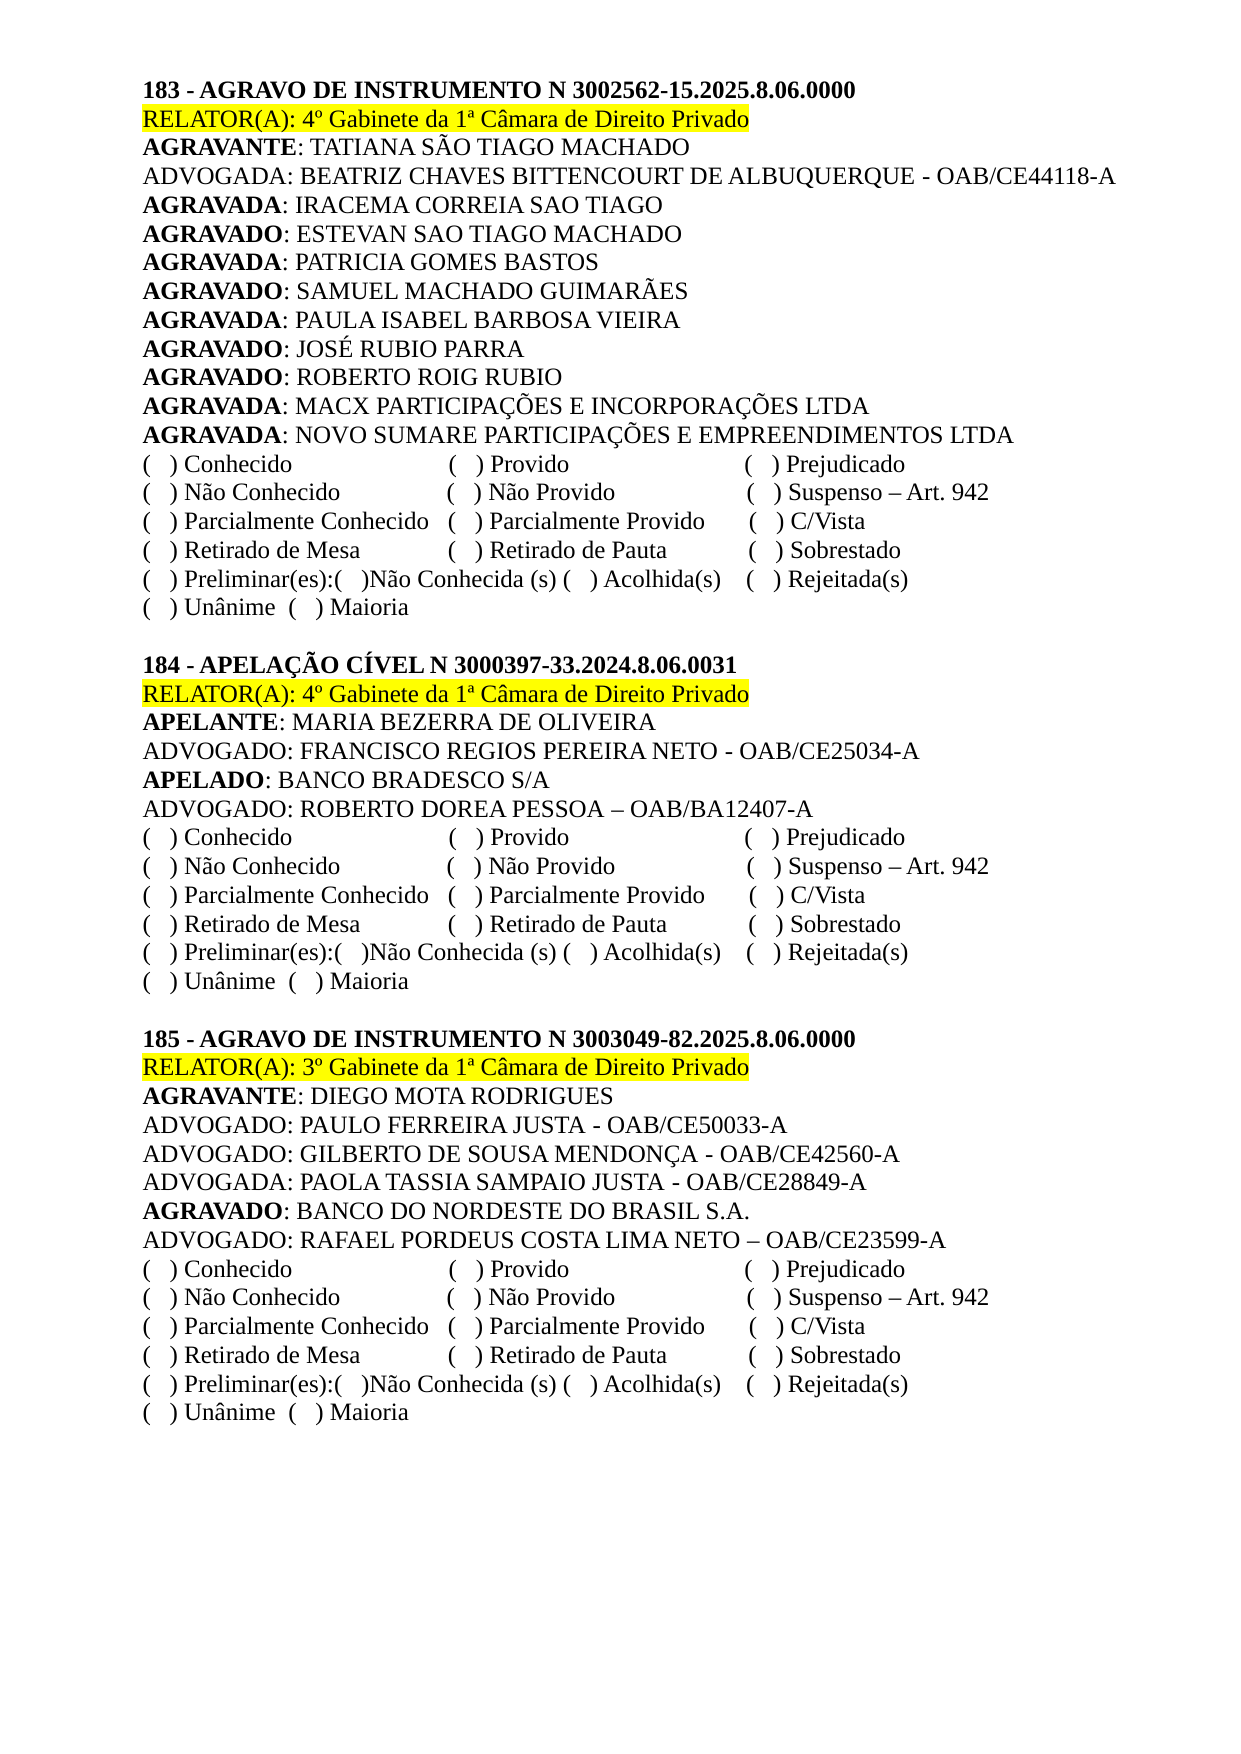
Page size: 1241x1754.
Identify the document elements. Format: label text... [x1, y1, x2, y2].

text ( ) Parcialmente Conhecido ( ) Parcialmente Provido ( ) C/Vista [142, 880, 1158, 909]
text ( ) Unânime ( ) Maioria [142, 1397, 1158, 1426]
text 183 - AGRAVO DE INSTRUMENTO N 3002562-15.2025.8.06.0000 RELATOR(A): 4º Gabinete da 1ª Câmara de Direito Privado AGRAVANTE: TATIANA SÃO TIAGO MACHADO ADVOGADA: BEATRIZ CHAVES BITTENCOURT DE ALBUQUERQUE - OAB/CE44118-A AGRAVADA: IRACEMA CORREIA SAO TIAGO AGRAVADO: ESTEVAN SAO TIAGO MACHADO AGRAVADA: PATRICIA GOMES BASTOS AGRAVADO: SAMUEL MACHADO GUIMARÃES AGRAVADA: PAULA ISABEL BARBOSA VIEIRA AGRAVADO: JOSÉ RUBIO PARRA AGRAVADO: ROBERTO ROIG RUBIO AGRAVADA: MACX PARTICIPAÇÕES E INCORPORAÇÕES LTDA AGRAVADA: NOVO SUMARE PARTICIPAÇÕES E EMPREENDIMENTOS LTDA [142, 75, 1141, 449]
text ( ) Não Conhecido ( ) Não Provido ( ) Suspenso – Art. 942 [142, 851, 1158, 880]
text ( ) Conhecido ( ) Provido ( ) Prejudicado [142, 822, 1141, 851]
text ( ) Não Conhecido ( ) Não Provido ( ) Suspenso – Art. 942 [142, 477, 1158, 506]
text ( ) Preliminar(es):( )Não Conhecida (s) ( ) Acolhida(s) ( ) Rejeitada(s) [142, 564, 1158, 592]
text ( ) Conhecido ( ) Provido ( ) Prejudicado [142, 449, 1141, 477]
text ( ) Retirado de Mesa ( ) Retirado de Pauta ( ) Sobrestado [142, 535, 1158, 564]
text ( ) Parcialmente Conhecido ( ) Parcialmente Provido ( ) C/Vista [142, 506, 1158, 535]
text ( ) Unânime ( ) Maioria [142, 592, 1158, 621]
text ( ) Unânime ( ) Maioria [142, 966, 1158, 995]
text ( ) Não Conhecido ( ) Não Provido ( ) Suspenso – Art. 942 [142, 1282, 1158, 1311]
text ( ) Conhecido ( ) Provido ( ) Prejudicado [142, 1254, 1141, 1282]
text ( ) Preliminar(es):( )Não Conhecida (s) ( ) Acolhida(s) ( ) Rejeitada(s) [142, 937, 1158, 966]
text ( ) Retirado de Mesa ( ) Retirado de Pauta ( ) Sobrestado [142, 909, 1158, 937]
text ( ) Parcialmente Conhecido ( ) Parcialmente Provido ( ) C/Vista [142, 1311, 1158, 1340]
text 184 - APELAÇÃO CÍVEL N 3000397-33.2024.8.06.0031 RELATOR(A): 4º Gabinete da 1ª Câmara de Direito Privado APELANTE: MARIA BEZERRA DE OLIVEIRA ADVOGADO: FRANCISCO REGIOS PEREIRA NETO - OAB/CE25034-A APELADO: BANCO BRADESCO S/A ADVOGADO: ROBERTO DOREA PESSOA – OAB/BA12407-A [142, 650, 1141, 822]
text ( ) Preliminar(es):( )Não Conhecida (s) ( ) Acolhida(s) ( ) Rejeitada(s) [142, 1369, 1158, 1397]
text ( ) Retirado de Mesa ( ) Retirado de Pauta ( ) Sobrestado [142, 1340, 1158, 1369]
text 185 - AGRAVO DE INSTRUMENTO N 3003049-82.2025.8.06.0000 RELATOR(A): 3º Gabinete da 1ª Câmara de Direito Privado AGRAVANTE: DIEGO MOTA RODRIGUES ADVOGADO: PAULO FERREIRA JUSTA - OAB/CE50033-A ADVOGADO: GILBERTO DE SOUSA MENDONÇA - OAB/CE42560-A ADVOGADA: PAOLA TASSIA SAMPAIO JUSTA - OAB/CE28849-A AGRAVADO: BANCO DO NORDESTE DO BRASIL S.A. ADVOGADO: RAFAEL PORDEUS COSTA LIMA NETO – OAB/CE23599-A [142, 1024, 1141, 1254]
